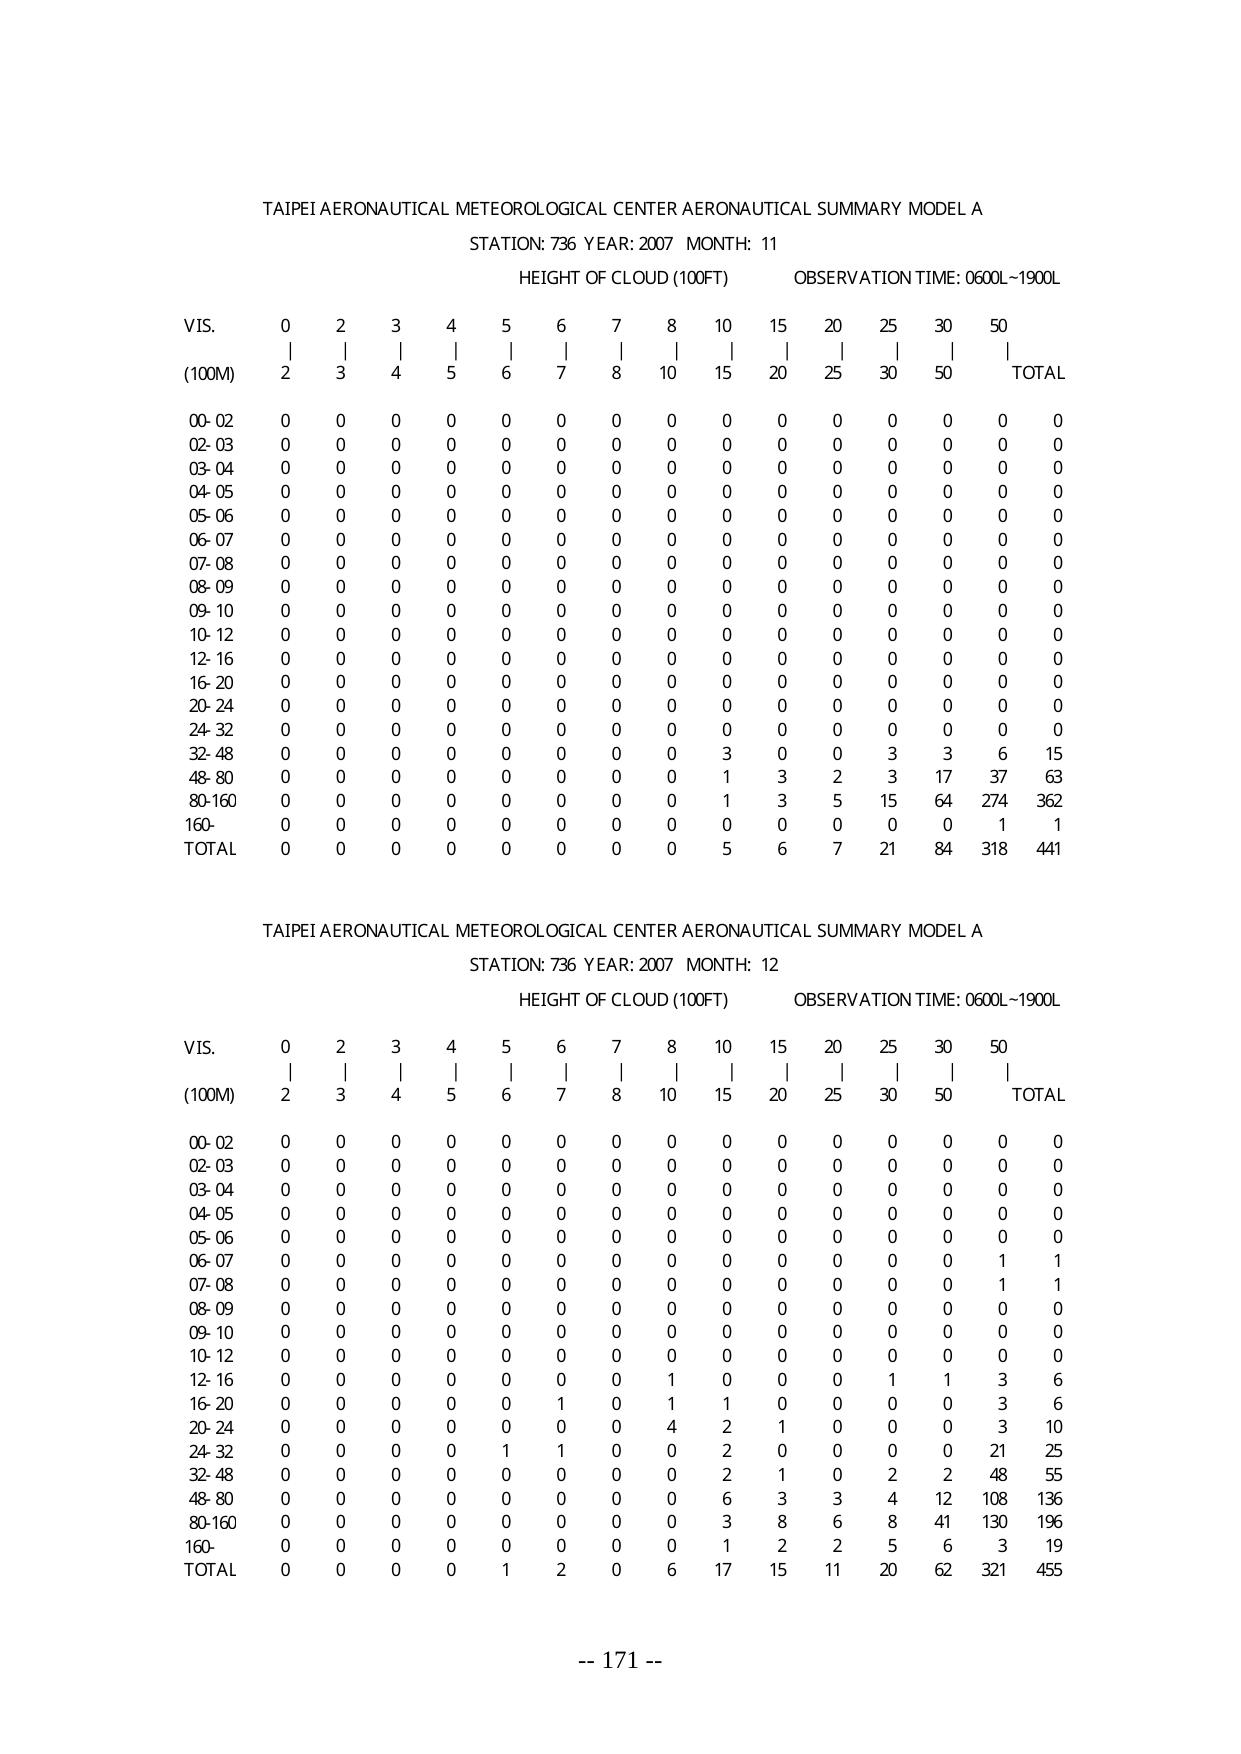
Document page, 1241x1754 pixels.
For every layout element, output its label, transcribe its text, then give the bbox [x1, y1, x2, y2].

text -- 171 -- [543, 1637, 697, 1674]
